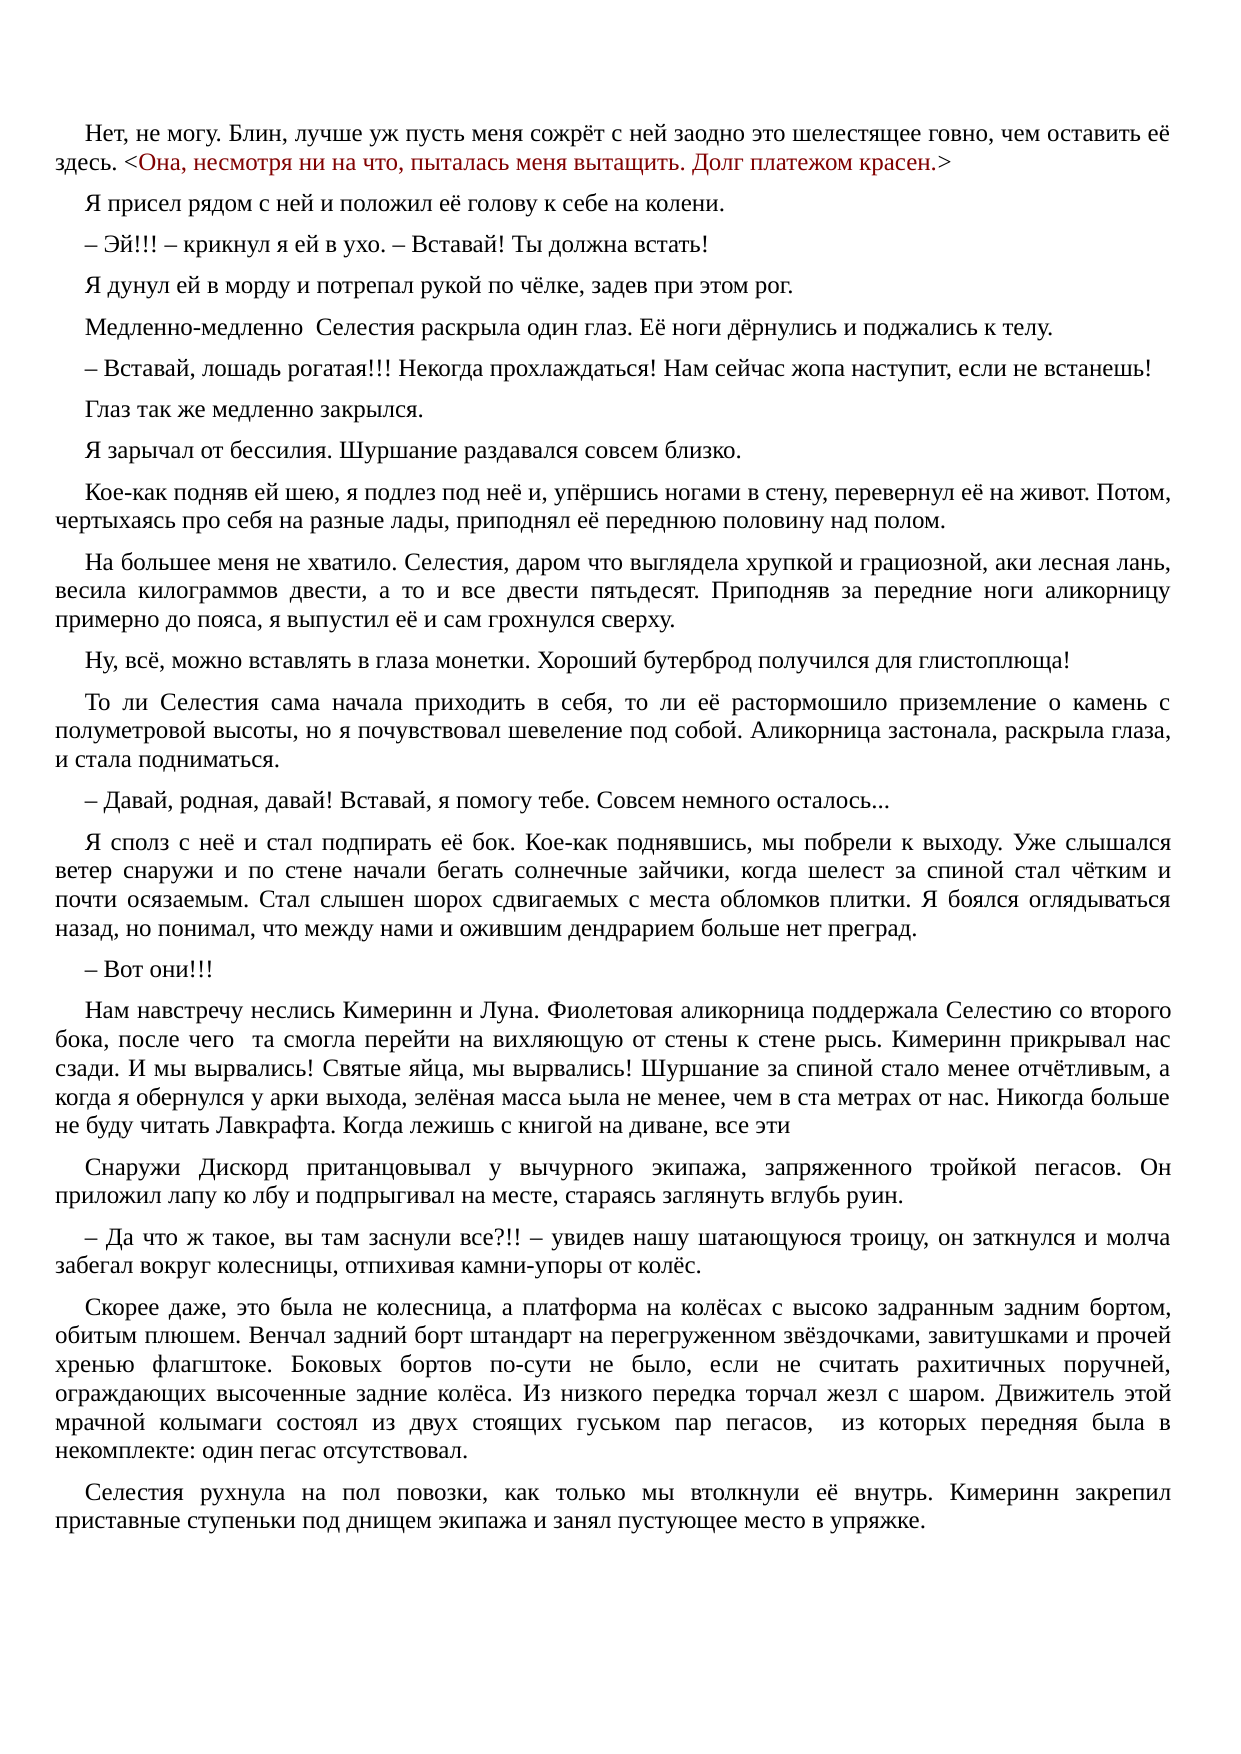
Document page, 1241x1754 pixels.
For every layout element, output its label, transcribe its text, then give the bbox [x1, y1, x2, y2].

text То ли Селестия сама начала приходить в себя, то ли её растормошило приземление о камень с полуметровой высоты, но я почувствовал шевеление под собой. Аликорница застонала, раскрыла глаза, и стала подниматься. [55, 687, 1172, 773]
text Я зарычал от бессилия. Шуршание раздавался совсем близко. [55, 436, 1172, 464]
text Я дунул ей в морду и потрепал рукой по чёлке, задев при этом рог. [55, 271, 1172, 299]
text Скорее даже, это была не колесница, а платформа на колёсах с высоко задранным задним бортом, обитым плюшем. Венчал задний борт штандарт на перегруженном звёздочками, завитушками и прочей хренью флагштоке. Боковых бортов по-сути не было, если не считать рахитичных поручней, ограждающих высоченные задние колёса. Из низкого передка торчал жезл с шаром. Движитель этой мрачной колымаги состоял из двух стоящих гуськом пар пегасов, из которых передняя была в некомплекте: один пегас отсутствовал. [55, 1292, 1172, 1464]
text На большее меня не хватило. Селестия, даром что выглядела хрупкой и грациозной, аки лесная лань, весила килограммов двести, а то и все двести пятьдесят. Приподняв за передние ноги аликорницу примерно до пояса, я выпустил её и сам грохнулся сверху. [55, 547, 1172, 633]
text Селестия рухнула на пол повозки, как только мы втолкнули её внутрь. Кимеринн закрепил приставные ступеньки под днищем экипажа и занял пустующее место в упряжке. [55, 1477, 1172, 1534]
text Глаз так же медленно закрылся. [55, 394, 1172, 423]
text Медленно-медленно Селестия раскрыла один глаз. Её ноги дёрнулись и поджались к телу. [55, 312, 1172, 341]
text Кое-как подняв ей шею, я подлез под неё и, упёршись ногами в стену, перевернул её на живот. Потом, чертыхаясь про себя на разные лады, приподнял её переднюю половину над полом. [55, 477, 1172, 534]
text – Давай, родная, давай! Вставай, я помогу тебе. Совсем немного осталось... [55, 786, 1172, 814]
text Нам навстречу неслись Кимеринн и Луна. Фиолетовая аликорница поддержала Селестию со второго бока, после чего та смогла перейти на вихляющую от стены к стене рысь. Кимеринн прикрывал нас сзади. И мы вырвались! Святые яйца, мы вырвались! Шуршание за спиной стало менее отчётливым, а когда я обернулся у арки выхода, зелёная масса ьыла не менее, чем в ста метрах от нас. Никогда больше не буду читать Лавкрафта. Когда лежишь с книгой на диване, все эти [55, 996, 1172, 1139]
text Я сполз с неё и стал подпирать её бок. Кое-как поднявшись, мы побрели к выходу. Уже слышался ветер снаружи и по стене начали бегать солнечные зайчики, когда шелест за спиной стал чётким и почти осязаемым. Стал слышен шорох сдвигаемых с места обломков плитки. Я боялся оглядываться назад, но понимал, что между нами и ожившим дендрарием больше нет преград. [55, 827, 1172, 942]
text – Да что ж такое, вы там заснули все?!! – увидев нашу шатающуюся троицу, он заткнулся и молча забегал вокруг колесницы, отпихивая камни-упоры от колёс. [55, 1222, 1172, 1279]
text – Вот они!!! [55, 954, 1172, 983]
text – Вставай, лошадь рогатая!!! Некогда прохлаждаться! Нам сейчас жопа наступит, если не встанешь! [55, 353, 1172, 382]
text – Эй!!! – крикнул я ей в ухо. – Вставай! Ты должна встать! [55, 229, 1172, 258]
text Снаружи Дискорд пританцовывал у вычурного экипажа, запряженного тройкой пегасов. Он приложил лапу ко лбу и подпрыгивал на месте, стараясь заглянуть вглубь руин. [55, 1152, 1172, 1209]
text Я присел рядом с ней и положил её голову к себе на колени. [55, 188, 1172, 217]
text Ну, всё, можно вставлять в глаза монетки. Хороший бутерброд получился для глистоплюща! [55, 646, 1172, 674]
text Нет, не могу. Блин, лучше уж пусть меня сожрёт с ней заодно это шелестящее говно, чем оставить её здесь. <Она, несмотря ни на что, пыталась меня вытащить. Долг платежом красен.> [55, 118, 1172, 176]
